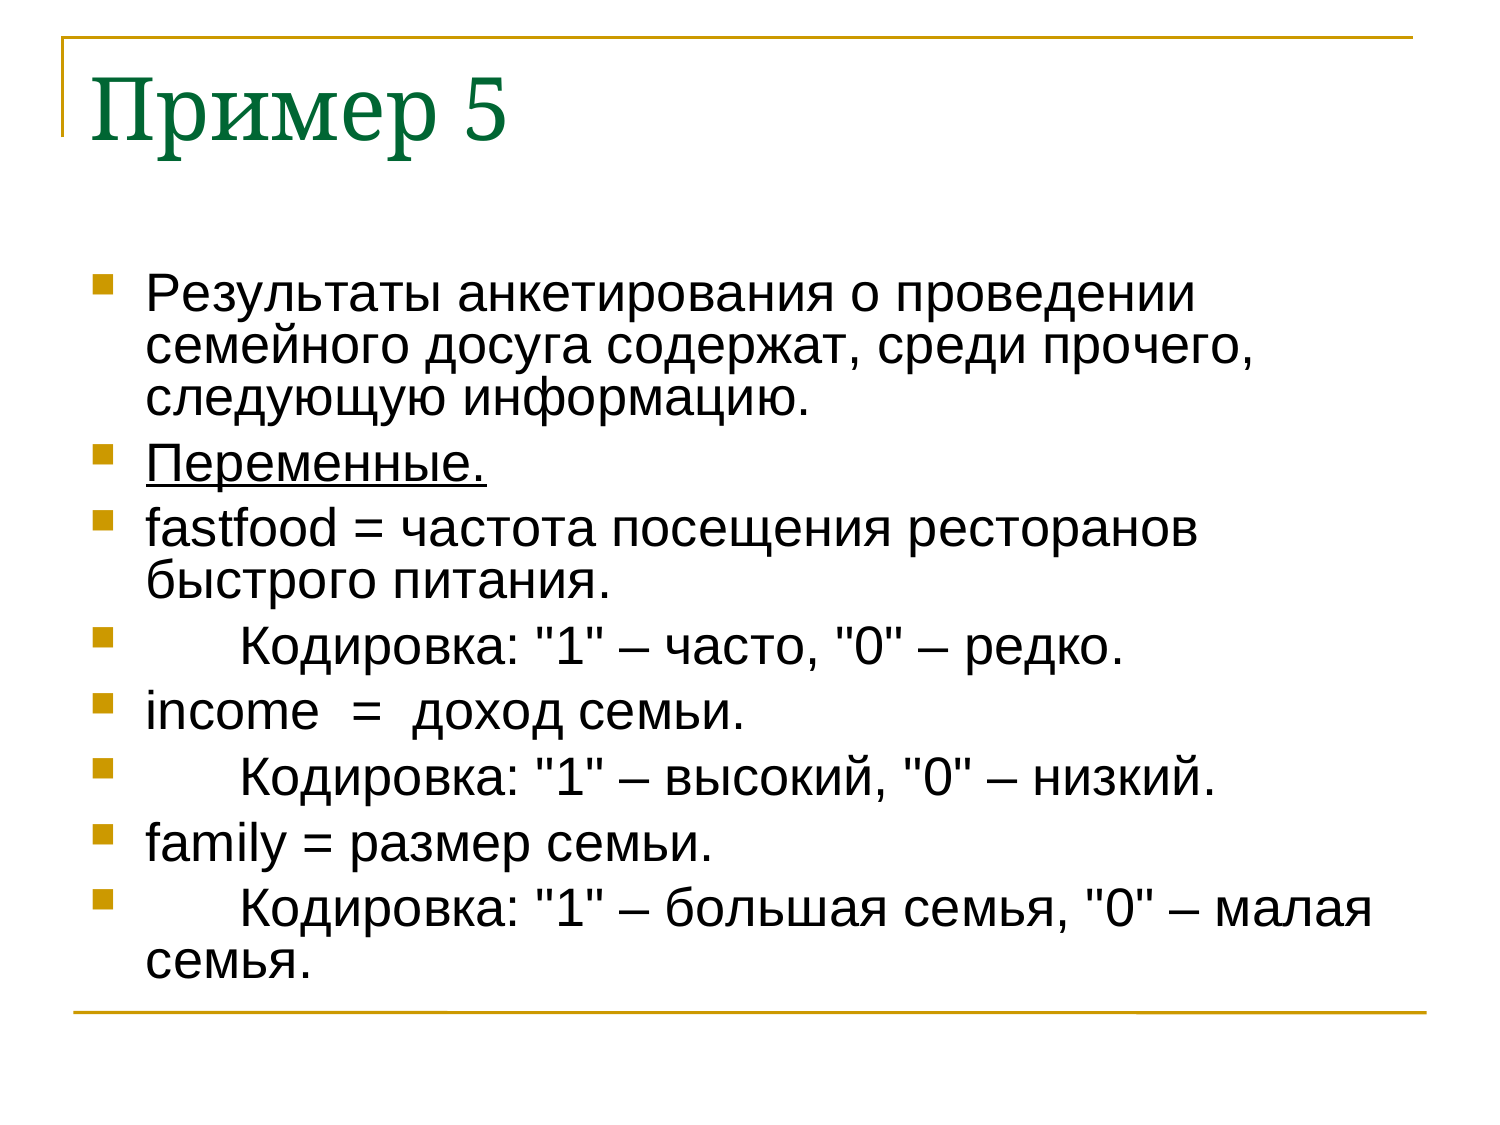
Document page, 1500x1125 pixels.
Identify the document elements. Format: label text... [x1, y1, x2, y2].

list Результаты анкетирования о проведении семейного досуга содержат, среди прочего, следующую информацию. Переменные. fastfood = частота посещения ресторанов быстрого питания. Кодировка: "1" – часто, "0" – редко. income = доход семьи. Кодировка: "1" – высокий, "0" – низкий. family = размер семьи. Кодировка: "1" – большая семья, "0" – малая семья. [75, 262, 1426, 1006]
title Пример 5 [75, 45, 1426, 233]
